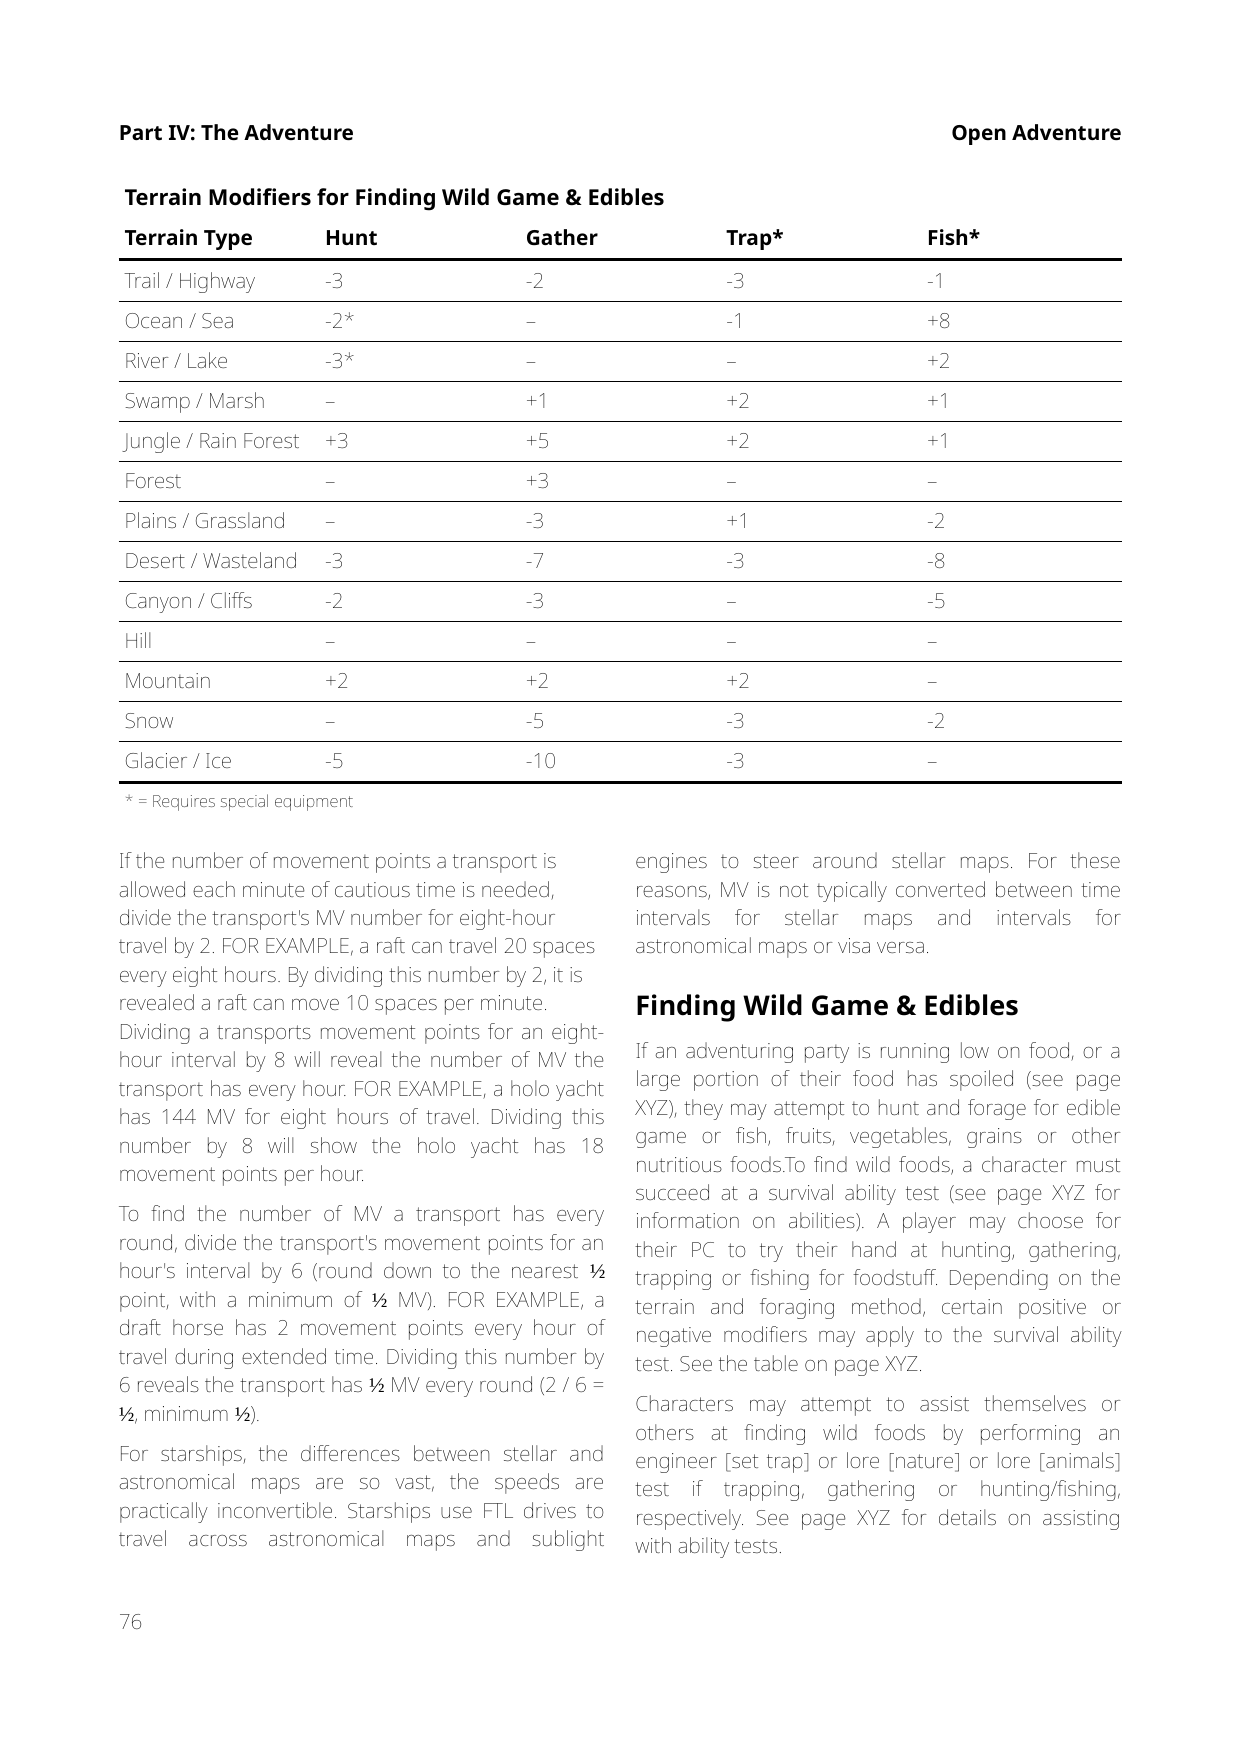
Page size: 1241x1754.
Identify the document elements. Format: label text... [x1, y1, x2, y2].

table_cell -3 [720, 742, 921, 781]
table_cell -3 [720, 542, 921, 581]
table_cell Trap* [720, 218, 921, 258]
table_cell Plains / Grassland [119, 502, 319, 541]
table_cell -5 [319, 742, 520, 781]
text If an adventuring party is running low on food, or a large portion of their food has spoiled (see page XYZ), they may attempt to hunt and forage for edible game or fish, fruits, vegetables, grains or other nutritious foods.To find wild foods, a character must succeed at a survival ability test (see page XYZ for information on abilities). A player may choose for their PC to try their hand at hunting, gathering, trapping or fishing for foodstuff. Depending on the terrain and foraging method, certain positive or negative modifiers may apply to the survival ability test. See the table on page XYZ. [635, 1036, 1122, 1377]
table_cell – [921, 742, 1122, 781]
table_cell -5 [921, 582, 1122, 621]
table_cell – [520, 622, 720, 661]
table_cell -3 [520, 502, 720, 541]
table_cell +3 [520, 462, 720, 501]
table_cell Forest [119, 462, 319, 501]
table_cell – [319, 382, 520, 421]
table_header Terrain Modifiers for Finding Wild Game & Edibles [119, 176, 1122, 218]
table_cell Snow [119, 702, 319, 741]
table_cell +2 [720, 662, 921, 701]
table_cell Hunt [319, 218, 520, 258]
table_cell -2 [921, 502, 1122, 541]
table_cell -8 [921, 542, 1122, 581]
text Characters may attempt to assist themselves or others at finding wild foods by performing an engineer [set trap] or lore [nature] or lore [animals] test if trapping, gathering or hunting/fishing, respectively. See page XYZ for details on assisting with ability tests. [635, 1389, 1122, 1560]
table_cell +8 [921, 302, 1122, 341]
table_cell -2 [921, 702, 1122, 741]
table_cell – [720, 622, 921, 661]
table_cell – [921, 462, 1122, 501]
table_cell Desert / Wasteland [119, 542, 319, 581]
table_cell -2* [319, 302, 520, 341]
text To find the number of MV a transport has every round, divide the transport's movement points for an hour's interval by 6 (round down to the nearest ½ point, with a minimum of ½ MV). FOR EXAMPLE, a draft horse has 2 movement points every hour of travel during extended time. Dividing this number by 6 reveals the transport has ½ MV every round (2 / 6 = ½, minimum ½). [118, 1199, 605, 1427]
table_cell +5 [520, 422, 720, 461]
table_cell +2 [520, 662, 720, 701]
table_cell River / Lake [119, 342, 319, 381]
table_cell Hill [119, 622, 319, 661]
table_cell -1 [921, 261, 1122, 301]
table_cell -7 [520, 542, 720, 581]
table_cell Ocean / Sea [119, 302, 319, 341]
table_cell – [319, 622, 520, 661]
table_cell +2 [921, 342, 1122, 381]
table_cell – [720, 582, 921, 621]
table_cell -5 [520, 702, 720, 741]
table_cell -3 [319, 261, 520, 301]
table_cell – [921, 622, 1122, 661]
table_cell +2 [720, 422, 921, 461]
table_cell +1 [520, 382, 720, 421]
table_cell Terrain Type [119, 218, 319, 258]
table_cell Fish* [921, 218, 1122, 258]
table_cell Trail / Highway [119, 261, 319, 301]
table_cell -1 [720, 302, 921, 341]
table_cell -3* [319, 342, 520, 381]
table_cell Glacier / Ice [119, 742, 319, 781]
table_cell -2 [520, 261, 720, 301]
table_cell Canyon / Cliffs [119, 582, 319, 621]
table_cell +2 [319, 662, 520, 701]
table_cell – [319, 502, 520, 541]
table_cell – [319, 702, 520, 741]
table_cell +3 [319, 422, 520, 461]
text engines to steer around stellar maps. For these reasons, MV is not typically converted between time intervals for stellar maps and intervals for astronomical maps or visa versa. [635, 846, 1122, 960]
table_cell Jungle / Rain Forest [119, 422, 319, 461]
table_cell +1 [921, 422, 1122, 461]
table_cell -10 [520, 742, 720, 781]
table_cell +1 [921, 382, 1122, 421]
table_cell * = Requires special equipment [119, 784, 1122, 818]
table_cell – [921, 662, 1122, 701]
text If the number of movement points a transport is allowed each minute of cautious time is needed, divide the transport's MV number for eight-hour travel by 2. FOR EXAMPLE, a raft can travel 20 spaces every eight hours. By dividing this number by 2, it is revealed a raft can move 10 spaces per minute. [118, 846, 605, 1017]
table_cell – [720, 462, 921, 501]
table_cell -3 [720, 261, 921, 301]
table_cell +2 [720, 382, 921, 421]
table_cell Mountain [119, 662, 319, 701]
table_cell -3 [319, 542, 520, 581]
table_cell +1 [720, 502, 921, 541]
table_cell -2 [319, 582, 520, 621]
table_cell – [520, 342, 720, 381]
subtitle Finding Wild Game & Edibles [635, 987, 1122, 1023]
table_cell – [319, 462, 520, 501]
text Dividing a transports movement points for an eight-hour interval by 8 will reveal the number of MV the transport has every hour. FOR EXAMPLE, a holo yacht has 144 MV for eight hours of travel. Dividing this number by 8 will show the holo yacht has 18 movement points per hour. [118, 1017, 605, 1188]
table_cell – [520, 302, 720, 341]
table_cell – [720, 342, 921, 381]
table_cell -3 [520, 582, 720, 621]
table_cell Gather [520, 218, 720, 258]
table_cell -3 [720, 702, 921, 741]
table_cell Swamp / Marsh [119, 382, 319, 421]
text For starships, the differences between stellar and astronomical maps are so vast, the speeds are practically inconvertible. Starships use FTL drives to travel across astronomical maps and sublight [118, 1439, 605, 1553]
